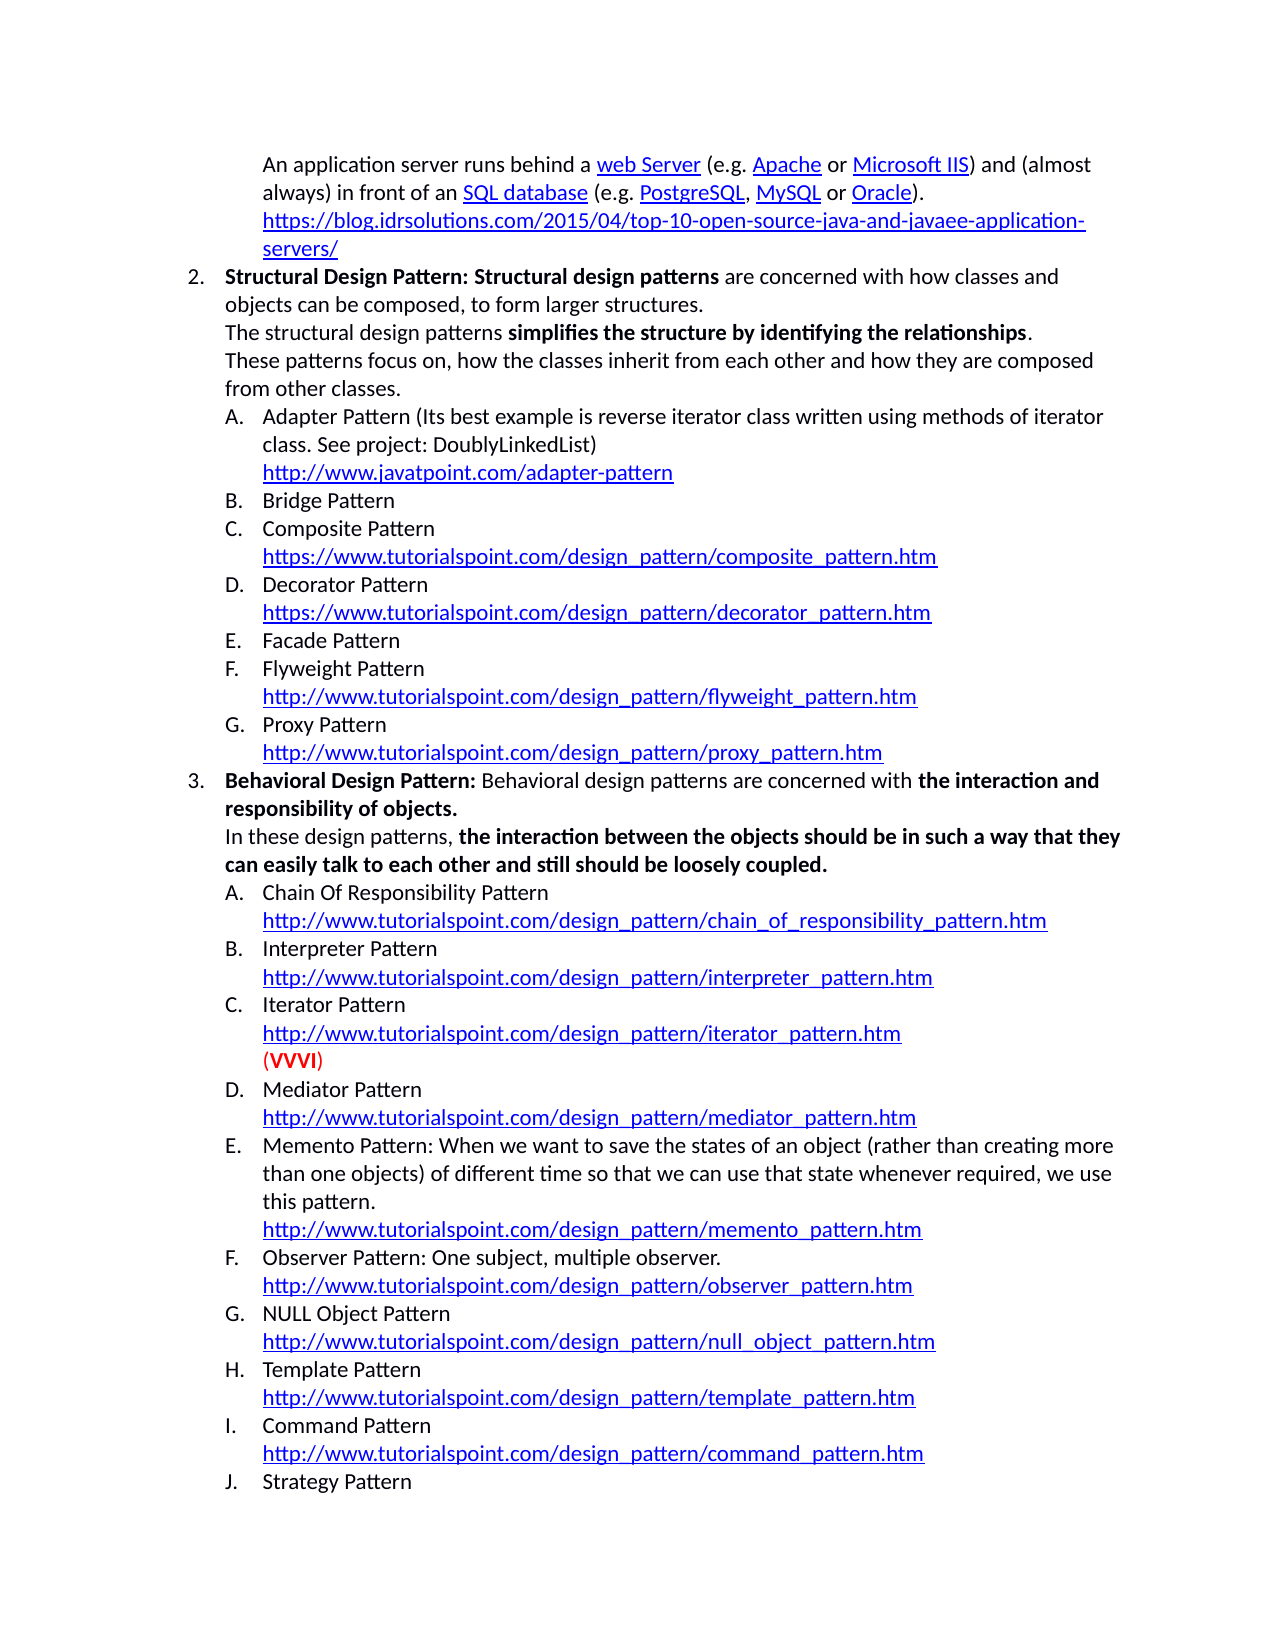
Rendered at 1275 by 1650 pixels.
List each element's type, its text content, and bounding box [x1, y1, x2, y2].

text An application server runs behind a web Server (e.g. Apache or Microsoft IIS) and (almost always) in front of an SQL database (e.g. PostgreSQL, MySQL or Oracle). [262, 150, 1125, 206]
list Structural Design Pattern: Structural design patterns are concerned with how classes and objects can be composed, to form larger structures. [187, 262, 1125, 318]
list Bridge Pattern [225, 486, 1125, 514]
text http://www.tutorialspoint.com/design_pattern/chain_of_responsibility_pattern.htm [262, 907, 1125, 934]
text http://www.tutorialspoint.com/design_pattern/memento_pattern.htm [262, 1215, 1125, 1243]
list https://www.tutorialspoint.com/design_pattern/decorator_pattern.htm [225, 598, 1125, 626]
list Facade Pattern [225, 626, 1125, 654]
text http://www.tutorialspoint.com/design_pattern/command_pattern.htm [262, 1439, 1125, 1467]
list Decorator Pattern [225, 570, 1125, 598]
list Adapter Pattern (Its best example is reverse iterator class written using methods of iterator class. See project: DoublyLinkedList) [225, 402, 1125, 458]
text http://www.tutorialspoint.com/design_pattern/template_pattern.htm [262, 1383, 1125, 1411]
list Iterator Pattern [225, 991, 1125, 1019]
text https://blog.idrsolutions.com/2015/04/top-10-open-source-java-and-javaee-application-servers/ [262, 206, 1125, 262]
list Observer Pattern: One subject, multiple observer. [225, 1243, 1125, 1271]
list Flyweight Pattern [225, 654, 1125, 682]
list Memento Pattern: When we want to save the states of an object (rather than creating more than one objects) of different time so that we can use that state whenever required, we use this pattern. [225, 1131, 1125, 1215]
list NULL Object Pattern [225, 1299, 1125, 1327]
list Command Pattern [225, 1411, 1125, 1439]
text http://www.javatpoint.com/adapter-pattern [262, 458, 1125, 486]
text In these design patterns, the interaction between the objects should be in such a way that they can easily talk to each other and still should be loosely coupled. [225, 822, 1125, 878]
text http://www.tutorialspoint.com/design_pattern/mediator_pattern.htm [262, 1103, 1125, 1131]
text http://www.tutorialspoint.com/design_pattern/interpreter_pattern.htm [262, 963, 1125, 991]
text These patterns focus on, how the classes inherit from each other and how they are composed from other classes. [225, 346, 1125, 402]
list Composite Pattern [225, 514, 1125, 542]
text The structural design patterns simplifies the structure by identifying the relationships. [225, 318, 1125, 346]
list Strategy Pattern [225, 1467, 1125, 1495]
text http://www.tutorialspoint.com/design_pattern/observer_pattern.htm [262, 1271, 1125, 1299]
list Behavioral Design Pattern: Behavioral design patterns are concerned with the interaction and responsibility of objects. [187, 766, 1125, 822]
list https://www.tutorialspoint.com/design_pattern/composite_pattern.htm [225, 542, 1125, 570]
list Interpreter Pattern [225, 934, 1125, 963]
list Proxy Pattern [225, 710, 1125, 738]
list Chain Of Responsibility Pattern [225, 878, 1125, 907]
text http://www.tutorialspoint.com/design_pattern/iterator_pattern.htm [262, 1019, 1125, 1047]
list http://www.tutorialspoint.com/design_pattern/proxy_pattern.htm [225, 738, 1125, 766]
text (VVVI) [262, 1047, 1125, 1075]
text http://www.tutorialspoint.com/design_pattern/null_object_pattern.htm [262, 1327, 1125, 1355]
list Template Pattern [225, 1355, 1125, 1383]
text http://www.tutorialspoint.com/design_pattern/flyweight_pattern.htm [262, 682, 1125, 710]
list Mediator Pattern [225, 1075, 1125, 1103]
